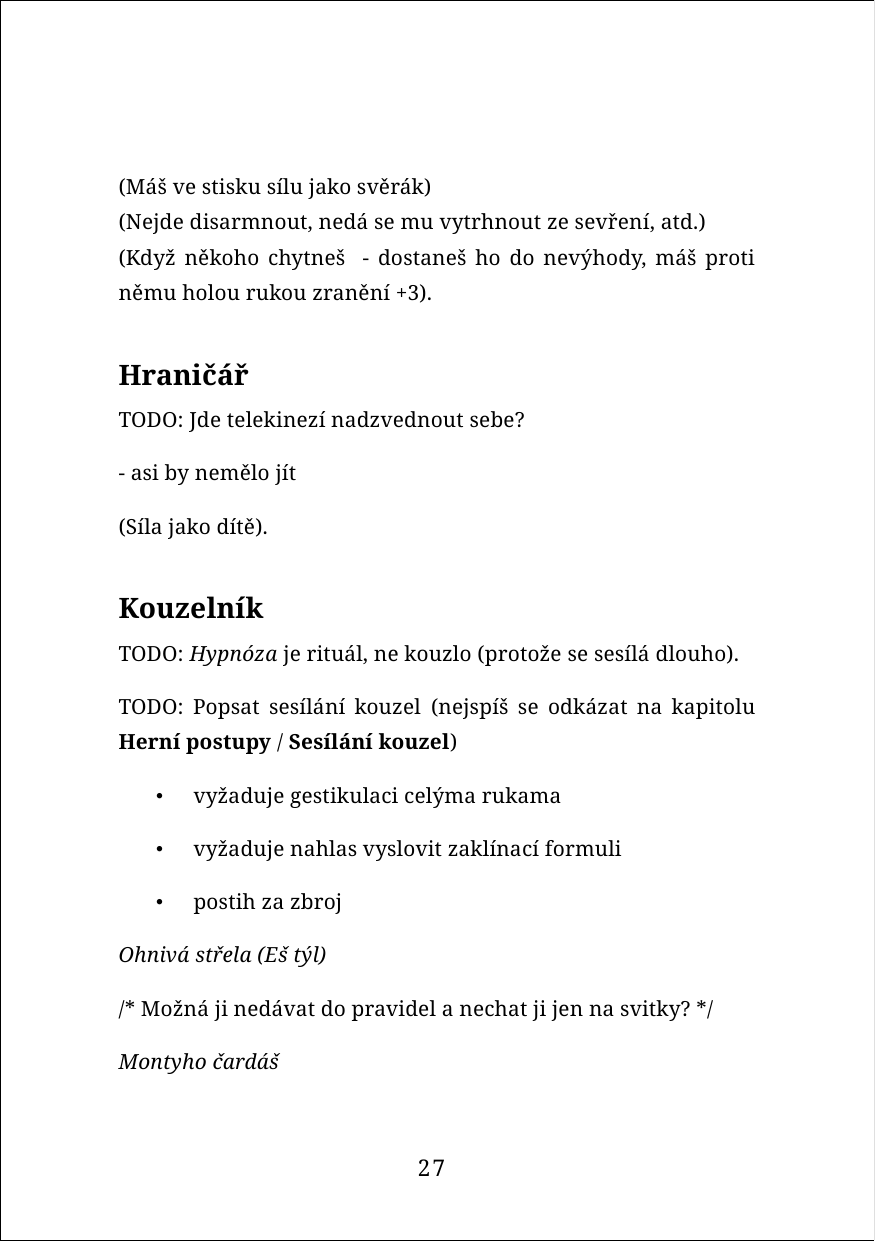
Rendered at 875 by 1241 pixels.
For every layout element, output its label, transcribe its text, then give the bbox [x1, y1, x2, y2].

list vyžaduje gestikulaci celýma rukama [156, 781, 756, 809]
text (Síla jako dítě). [118, 512, 756, 540]
text Ohnivá střela (Eš týl) [118, 940, 756, 969]
list vyžaduje nahlas vyslovit zaklínací formuli [156, 834, 756, 862]
text TODO: Hypnóza je rituál, ne kouzlo (protože se sesílá dlouho). [118, 639, 756, 667]
text TODO: Popsat sesílání kouzel (nejspíš se odkázat na kapitolu Herní postupy / Sesílání kouzel) [118, 692, 756, 756]
text (Máš ve stisku sílu jako svěrák) (Nejde disarmnout, nedá se mu vytrhnout ze sevření, atd.) (Když někoho chytneš - dostaneš ho do nevýhody, máš proti němu holou rukou zranění +3). [118, 172, 756, 307]
subtitle Hraničář [118, 355, 756, 393]
subtitle Kouzelník [118, 589, 756, 627]
text TODO: Jde telekinezí nadzvednout sebe? [118, 405, 756, 434]
text - asi by nemělo jít [118, 458, 756, 487]
list postih za zbroj [156, 887, 756, 916]
text Montyho čardáš [118, 1047, 756, 1075]
text /* Možná ji nedávat do pravidel a nechat ji jen na svitky? */ [118, 994, 756, 1022]
